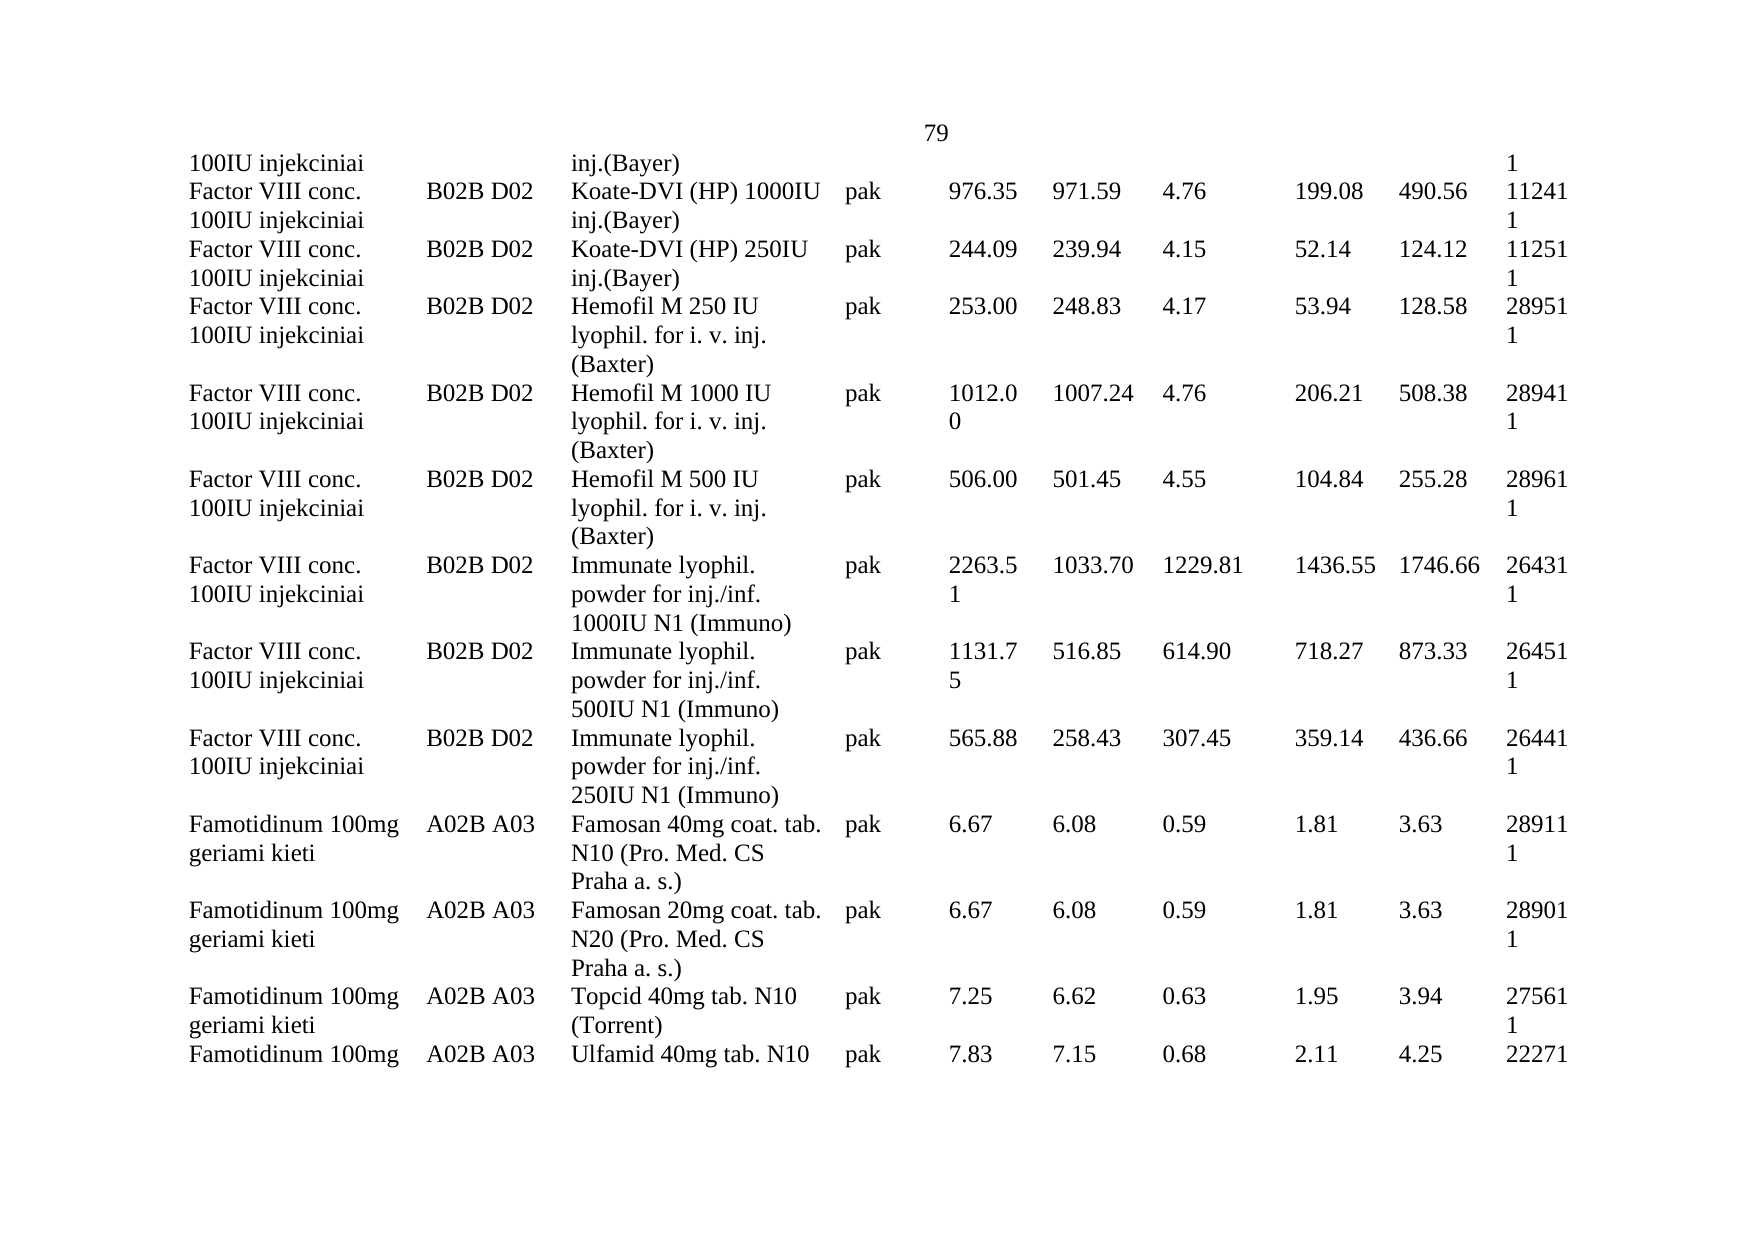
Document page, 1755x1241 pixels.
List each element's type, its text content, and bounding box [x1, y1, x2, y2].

table_cell 289111 [1495, 809, 1589, 895]
table_cell 3.63 [1388, 809, 1494, 895]
table_cell [1589, 895, 1595, 981]
table_cell Koate-DVI (HP) 1000IU inj.(Bayer) [560, 176, 833, 234]
table_cell 248.83 [1041, 291, 1151, 378]
table_cell 104.84 [1283, 464, 1387, 550]
table_cell pak [834, 176, 937, 234]
table_cell 264511 [1495, 636, 1589, 723]
table_cell 1746.66 [1388, 550, 1494, 636]
table_cell 1012.00 [938, 378, 1041, 464]
table_cell 199.08 [1283, 176, 1387, 234]
table_cell B02B D02 [415, 636, 559, 723]
table_cell Factor VIII conc. 100IU injekciniai [177, 176, 415, 234]
table_cell Factor VIII conc. 100IU injekciniai [177, 723, 415, 809]
table_cell 0.63 [1151, 981, 1283, 1039]
table_cell [1589, 723, 1595, 809]
table_cell [1041, 148, 1151, 176]
table_cell 100IU injekciniai [177, 148, 415, 176]
table_cell Hemofil M 250 IU lyophil. for i. v. inj. (Baxter) [560, 291, 833, 378]
table_cell 52.14 [1283, 234, 1387, 291]
table_cell Immunate lyophil. powder for inj./inf. 500IU N1 (Immuno) [560, 636, 833, 723]
table_cell 359.14 [1283, 723, 1387, 809]
table_cell 2263.51 [938, 550, 1041, 636]
table_cell [1589, 234, 1595, 291]
table_cell Factor VIII conc. 100IU injekciniai [177, 636, 415, 723]
table_cell 307.45 [1151, 723, 1283, 809]
table_cell 436.66 [1388, 723, 1494, 809]
table_cell [1589, 636, 1595, 723]
table_cell 112511 [1495, 234, 1589, 291]
table_cell B02B D02 [415, 550, 559, 636]
table_cell 1.81 [1283, 895, 1387, 981]
table_cell 506.00 [938, 464, 1041, 550]
table_cell B02B D02 [415, 464, 559, 550]
table_cell [1589, 176, 1595, 234]
table_cell 1.95 [1283, 981, 1387, 1039]
table_cell 112411 [1495, 176, 1589, 234]
table_cell Famotidinum 100mg geriami kieti [177, 809, 415, 895]
table_cell Famotidinum 100mg geriami kieti [177, 895, 415, 981]
table_cell pak [834, 378, 937, 464]
table_cell 253.00 [938, 291, 1041, 378]
table_cell [1589, 148, 1595, 176]
table_cell 3.94 [1388, 981, 1494, 1039]
table_cell A02B A03 [415, 981, 559, 1039]
table_cell 4.76 [1151, 176, 1283, 234]
table_cell 4.17 [1151, 291, 1283, 378]
table_cell 1436.55 [1283, 550, 1387, 636]
table_cell 6.67 [938, 809, 1041, 895]
table_cell 7.83 [938, 1039, 1041, 1068]
table_cell [1589, 550, 1595, 636]
table_cell B02B D02 [415, 176, 559, 234]
table_cell 516.85 [1041, 636, 1151, 723]
table_cell [1589, 981, 1595, 1039]
table_cell 7.15 [1041, 1039, 1151, 1068]
table_cell 1033.70 [1041, 550, 1151, 636]
table_cell [415, 148, 559, 176]
table_cell 264311 [1495, 550, 1589, 636]
table_cell [1283, 148, 1387, 176]
table_cell Famotidinum 100mg geriami kieti [177, 981, 415, 1039]
table_cell pak [834, 1039, 937, 1068]
table_cell 976.35 [938, 176, 1041, 234]
table_cell 0.59 [1151, 895, 1283, 981]
table_cell 873.33 [1388, 636, 1494, 723]
table_cell pak [834, 809, 937, 895]
table_cell Factor VIII conc. 100IU injekciniai [177, 291, 415, 378]
table_cell [938, 148, 1041, 176]
table_cell 718.27 [1283, 636, 1387, 723]
table_cell pak [834, 464, 937, 550]
table_cell B02B D02 [415, 378, 559, 464]
table_cell [1589, 1039, 1595, 1068]
table_cell Famosan 40mg coat. tab. N10 (Pro. Med. CS Praha a. s.) [560, 809, 833, 895]
table_cell 258.43 [1041, 723, 1151, 809]
table_cell 255.28 [1388, 464, 1494, 550]
table_cell 4.76 [1151, 378, 1283, 464]
table_cell pak [834, 723, 937, 809]
table_cell Hemofil M 500 IU lyophil. for i. v. inj. (Baxter) [560, 464, 833, 550]
table_cell Hemofil M 1000 IU lyophil. for i. v. inj. (Baxter) [560, 378, 833, 464]
table_cell 289011 [1495, 895, 1589, 981]
table_cell 275611 [1495, 981, 1589, 1039]
table_cell [1388, 148, 1494, 176]
table_cell 4.15 [1151, 234, 1283, 291]
table_cell [1589, 378, 1595, 464]
table_cell 289411 [1495, 378, 1589, 464]
table_cell 53.94 [1283, 291, 1387, 378]
table_cell Ulfamid 40mg tab. N10 [560, 1039, 833, 1068]
table_cell B02B D02 [415, 723, 559, 809]
table_cell B02B D02 [415, 291, 559, 378]
table_cell [1589, 464, 1595, 550]
table_cell Factor VIII conc. 100IU injekciniai [177, 464, 415, 550]
table_cell pak [834, 895, 937, 981]
table_cell 2.11 [1283, 1039, 1387, 1068]
table_cell 508.38 [1388, 378, 1494, 464]
table_cell 0.68 [1151, 1039, 1283, 1068]
table_cell 264411 [1495, 723, 1589, 809]
table_cell 490.56 [1388, 176, 1494, 234]
table_cell 3.63 [1388, 895, 1494, 981]
table_cell inj.(Bayer) [560, 148, 833, 176]
table_cell 6.62 [1041, 981, 1151, 1039]
table_cell 289611 [1495, 464, 1589, 550]
table_cell A02B A03 [415, 809, 559, 895]
table_cell 6.08 [1041, 809, 1151, 895]
table_cell A02B A03 [415, 1039, 559, 1068]
table_cell 0.59 [1151, 809, 1283, 895]
table_cell 1131.75 [938, 636, 1041, 723]
table_cell Immunate lyophil. powder for inj./inf. 250IU N1 (Immuno) [560, 723, 833, 809]
table_cell Koate-DVI (HP) 250IU inj.(Bayer) [560, 234, 833, 291]
table_cell [1589, 809, 1595, 895]
table_cell 289511 [1495, 291, 1589, 378]
table_cell 1.81 [1283, 809, 1387, 895]
table_cell 565.88 [938, 723, 1041, 809]
table_cell 501.45 [1041, 464, 1151, 550]
table_cell 1 [1495, 148, 1589, 176]
table_cell Famosan 20mg coat. tab. N20 (Pro. Med. CS Praha a. s.) [560, 895, 833, 981]
table_cell pak [834, 981, 937, 1039]
table_cell Factor VIII conc. 100IU injekciniai [177, 234, 415, 291]
table_cell Factor VIII conc. 100IU injekciniai [177, 378, 415, 464]
table_cell pak [834, 550, 937, 636]
table_cell Factor VIII conc. 100IU injekciniai [177, 550, 415, 636]
table_cell 4.55 [1151, 464, 1283, 550]
table_cell 239.94 [1041, 234, 1151, 291]
table_cell 206.21 [1283, 378, 1387, 464]
table_cell 7.25 [938, 981, 1041, 1039]
table_cell 971.59 [1041, 176, 1151, 234]
table_cell 6.08 [1041, 895, 1151, 981]
table_cell [1151, 148, 1283, 176]
table_cell 4.25 [1388, 1039, 1494, 1068]
table_cell A02B A03 [415, 895, 559, 981]
table_cell [1589, 291, 1595, 378]
table_cell B02B D02 [415, 234, 559, 291]
table_cell pak [834, 234, 937, 291]
table_cell pak [834, 636, 937, 723]
table_cell Famotidinum 100mg [177, 1039, 415, 1068]
table_cell Topcid 40mg tab. N10 (Torrent) [560, 981, 833, 1039]
table_cell 6.67 [938, 895, 1041, 981]
table_cell [834, 148, 937, 176]
table_cell 1229.81 [1151, 550, 1283, 636]
table_cell 1007.24 [1041, 378, 1151, 464]
table_cell 614.90 [1151, 636, 1283, 723]
table_cell 22271 [1495, 1039, 1589, 1068]
table_cell Immunate lyophil. powder for inj./inf. 1000IU N1 (Immuno) [560, 550, 833, 636]
table_cell 128.58 [1388, 291, 1494, 378]
table_cell 124.12 [1388, 234, 1494, 291]
table_cell 244.09 [938, 234, 1041, 291]
table_cell pak [834, 291, 937, 378]
